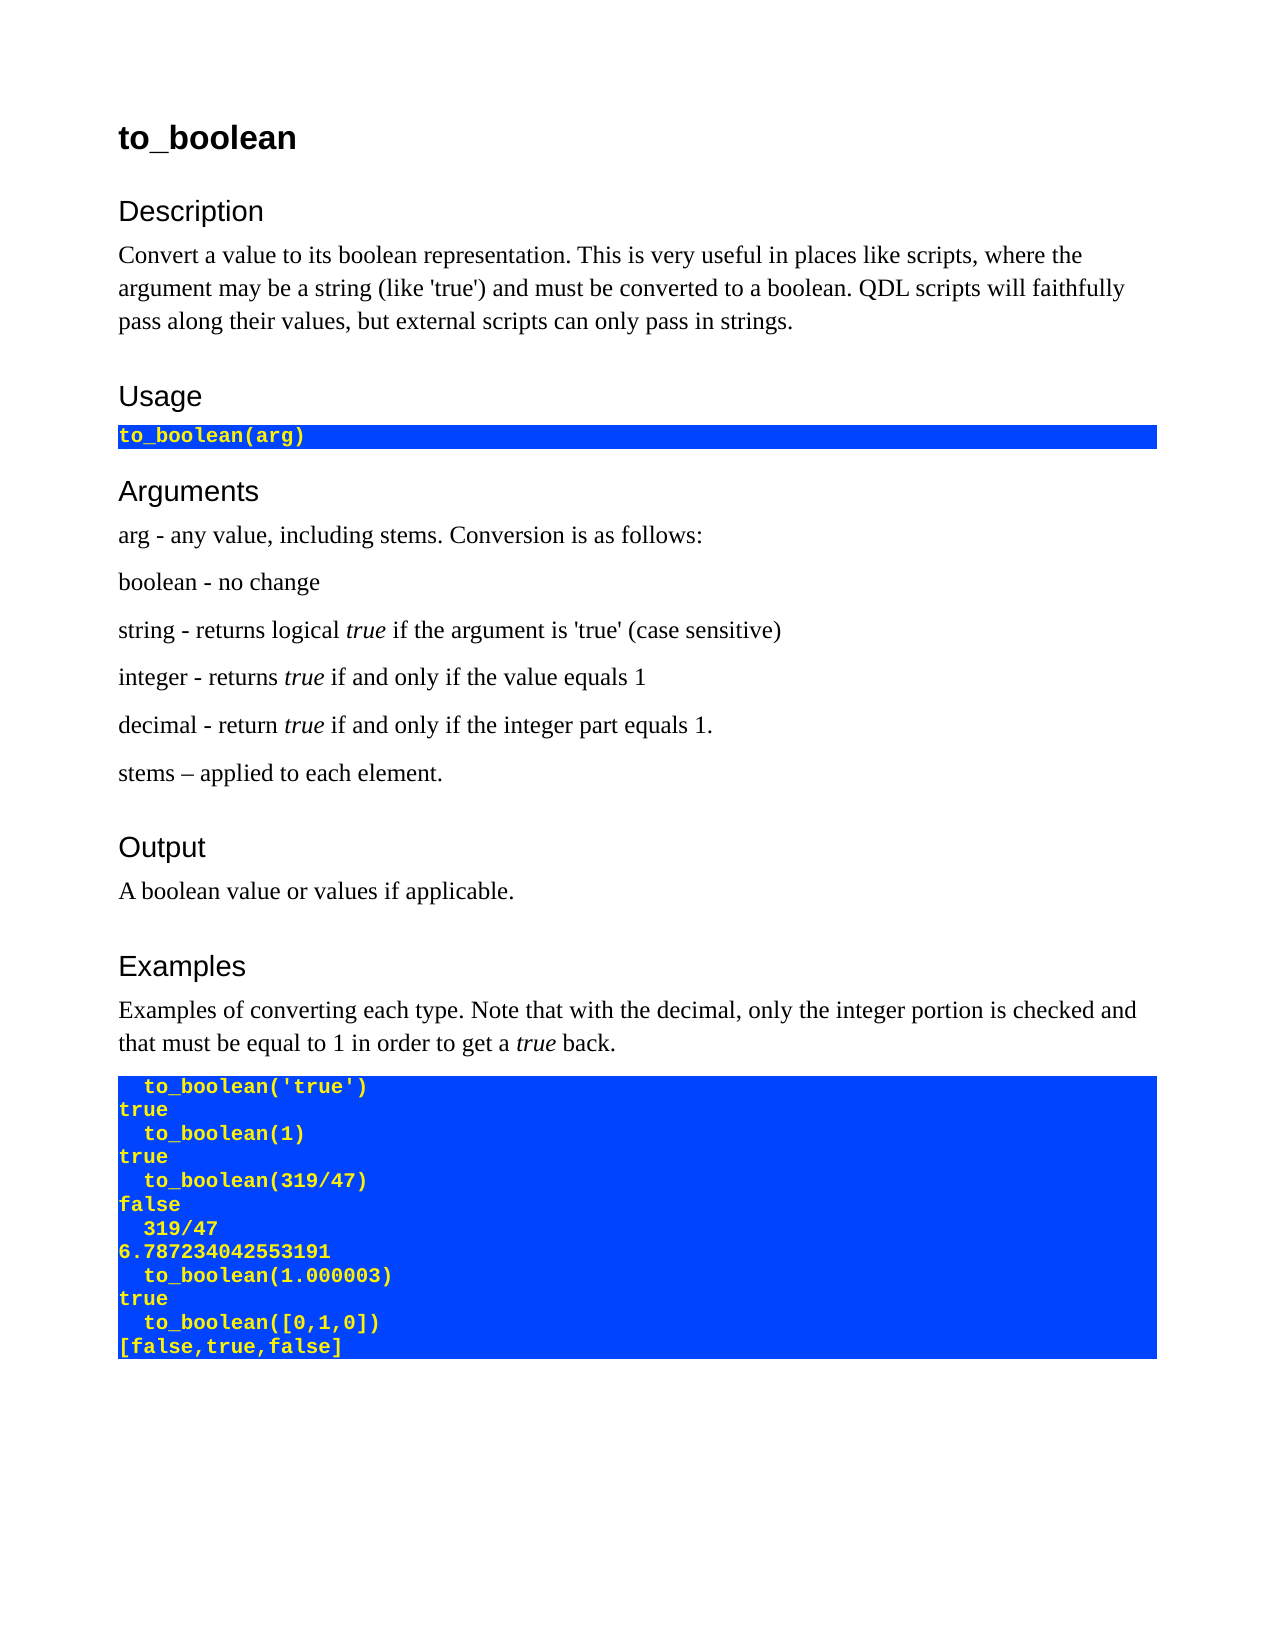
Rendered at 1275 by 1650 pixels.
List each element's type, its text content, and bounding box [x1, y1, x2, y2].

text to_boolean('true') [118, 1076, 1157, 1099]
subtitle Output [118, 830, 1157, 864]
text [false,true,false] [118, 1336, 1157, 1359]
text A boolean value or values if applicable. [118, 876, 1157, 905]
text to_boolean(1) [118, 1123, 1157, 1147]
text true [118, 1099, 1157, 1123]
text 6.787234042553191 [118, 1241, 1157, 1265]
text to_boolean(319/47) [118, 1170, 1157, 1194]
text decimal - return true if and only if the integer part equals 1. [118, 710, 1157, 739]
text to_boolean([0,1,0]) [118, 1312, 1157, 1336]
text to_boolean(1.000003) [118, 1265, 1157, 1288]
text stems – applied to each element. [118, 758, 1157, 786]
text arg - any value, including stems. Conversion is as follows: [118, 520, 1157, 548]
text integer - returns true if and only if the value equals 1 [118, 662, 1157, 691]
subtitle Usage [118, 379, 1157, 412]
subtitle to_boolean [118, 118, 1157, 157]
text Examples of converting each type. Note that with the decimal, only the integer portion is checked and that must be equal to 1 in order to get a true back. [118, 995, 1157, 1057]
text string - returns logical true if the argument is 'true' (case sensitive) [118, 615, 1157, 644]
subtitle Arguments [118, 474, 1157, 507]
subtitle Description [118, 194, 1157, 228]
text to_boolean(arg) [118, 425, 1157, 449]
subtitle Examples [118, 949, 1157, 982]
text Convert a value to its boolean representation. This is very useful in places like scripts, where the argument may be a string (like 'true') and must be converted to a boolean. QDL scripts will faithfully pass along their values, but external scripts can only pass in strings. [118, 240, 1157, 335]
text boolean - no change [118, 567, 1157, 596]
text 319/47 [118, 1217, 1157, 1241]
text true [118, 1147, 1157, 1170]
text false [118, 1194, 1157, 1217]
text true [118, 1288, 1157, 1312]
